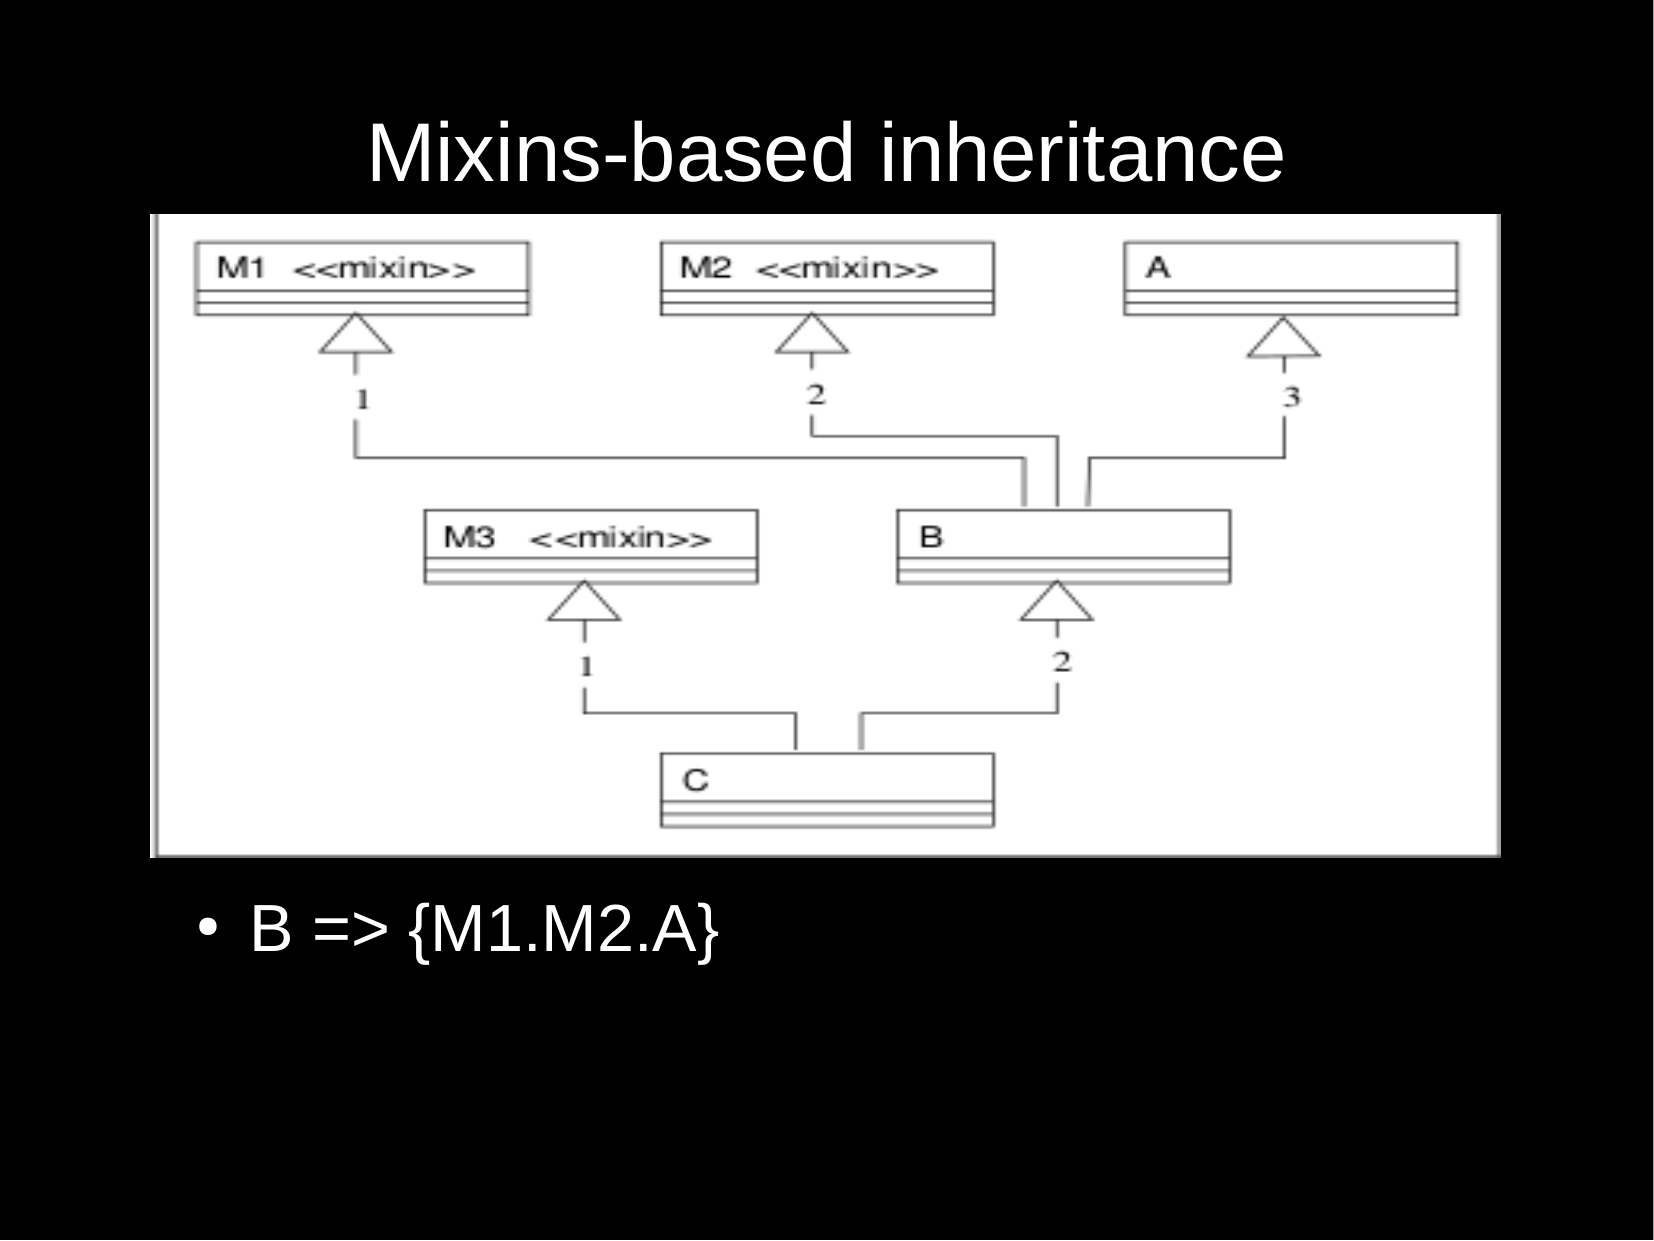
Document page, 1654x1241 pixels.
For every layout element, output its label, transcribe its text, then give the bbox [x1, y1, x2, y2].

picture [150, 214, 1501, 859]
title Mixins-based inheritance [82, 49, 1571, 257]
list B => {M1.M2.A} [178, 891, 1570, 1235]
